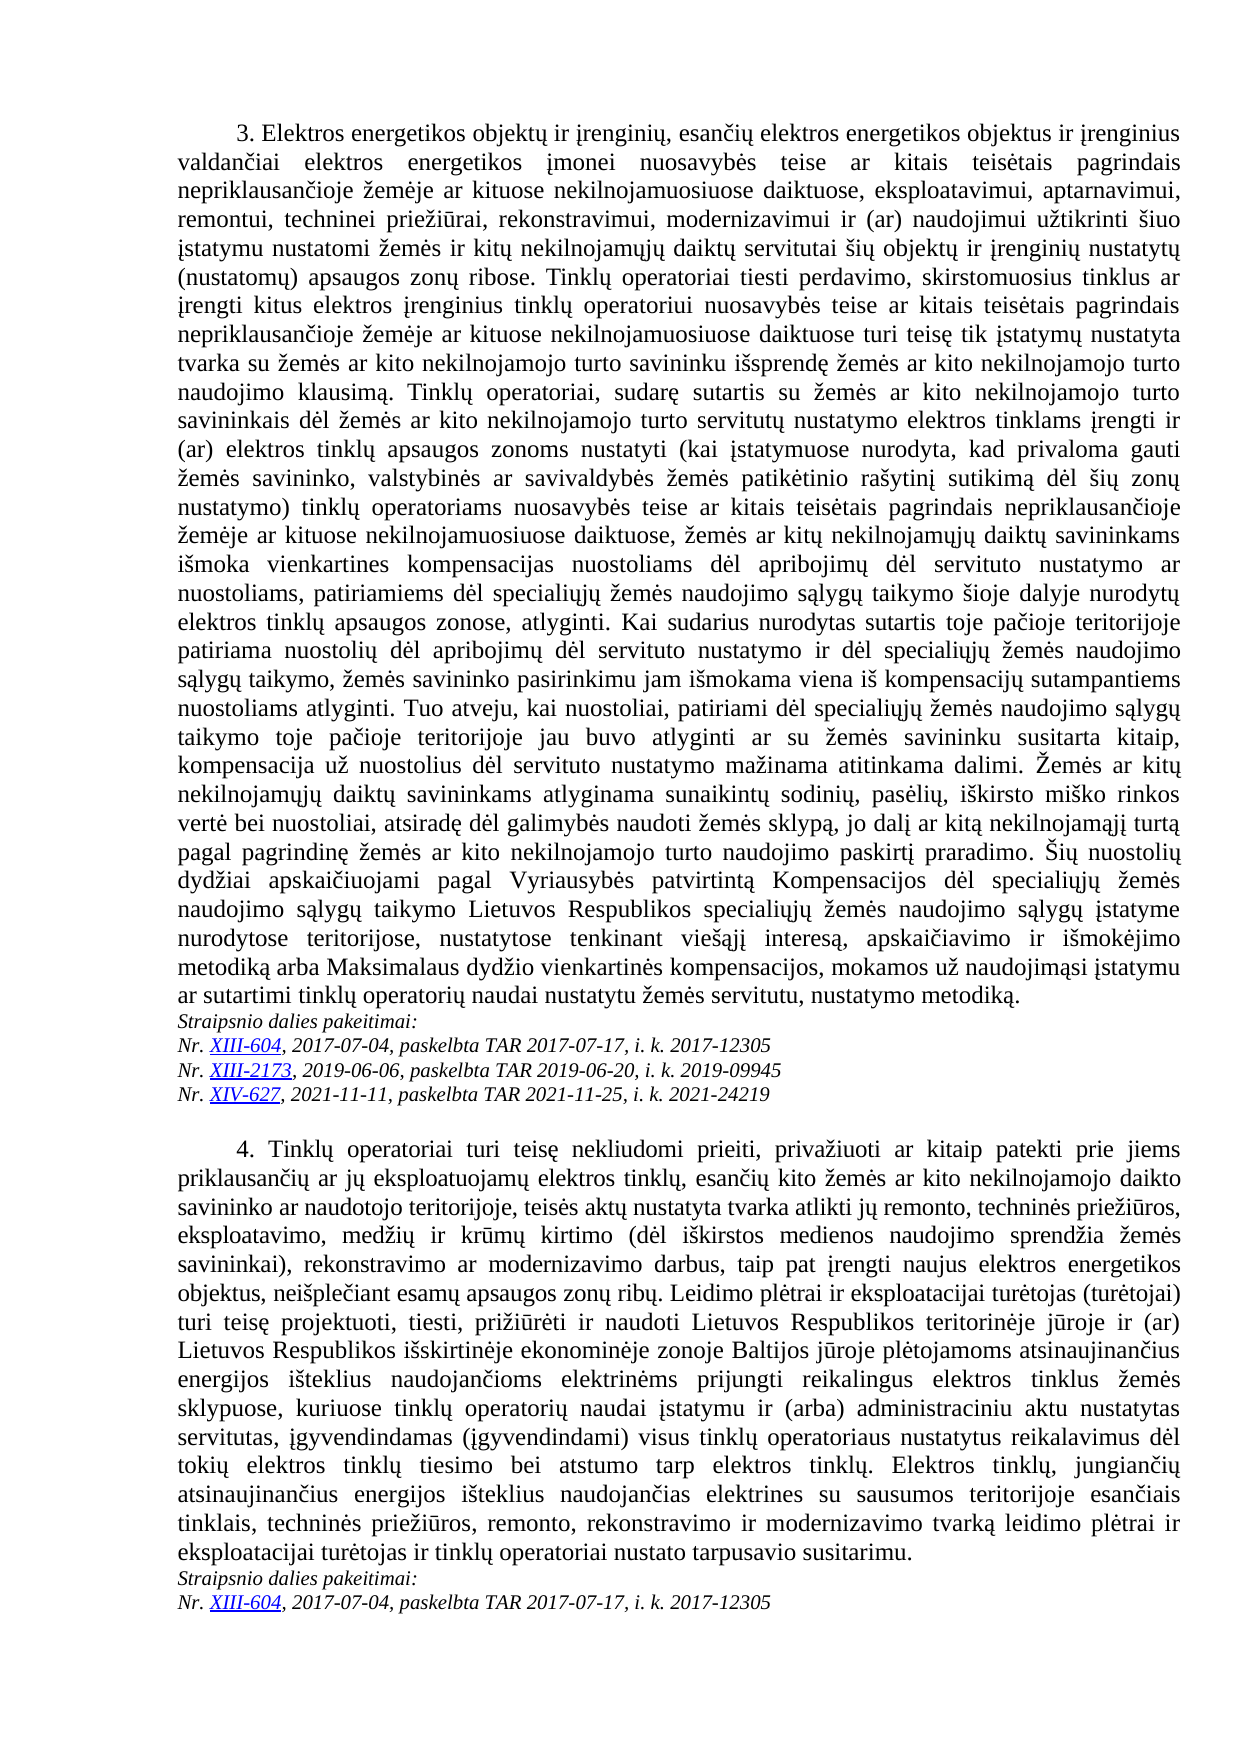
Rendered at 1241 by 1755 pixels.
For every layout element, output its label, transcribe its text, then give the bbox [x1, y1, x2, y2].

text Straipsnio dalies pakeitimai: [177, 1566, 1181, 1590]
text 3. Elektros energetikos objektų ir įrenginių, esančių elektros energetikos objektus ir įrenginius valdančiai elektros energetikos įmonei nuosavybės teise ar kitais teisėtais pagrindais nepriklausančioje žemėje ar kituose nekilnojamuosiuose daiktuose, eksploatavimui, aptarnavimui, remontui, techninei priežiūrai, rekonstravimui, modernizavimui ir (ar) naudojimui užtikrinti šiuo įstatymu nustatomi žemės ir kitų nekilnojamųjų daiktų servitutai šių objektų ir įrenginių nustatytų (nustatomų) apsaugos zonų ribose. Tinklų operatoriai tiesti perdavimo, skirstomuosius tinklus ar įrengti kitus elektros įrenginius tinklų operatoriui nuosavybės teise ar kitais teisėtais pagrindais nepriklausančioje žemėje ar kituose nekilnojamuosiuose daiktuose turi teisę tik įstatymų nustatyta tvarka su žemės ar kito nekilnojamojo turto savininku išsprendę žemės ar kito nekilnojamojo turto naudojimo klausimą. Tinklų operatoriai, sudarę sutartis su žemės ar kito nekilnojamojo turto savininkais dėl žemės ar kito nekilnojamojo turto servitutų nustatymo elektros tinklams įrengti ir (ar) elektros tinklų apsaugos zonoms nustatyti (kai įstatymuose nurodyta, kad privaloma gauti žemės savininko, valstybinės ar savivaldybės žemės patikėtinio rašytinį sutikimą dėl šių zonų nustatymo) tinklų operatoriams nuosavybės teise ar kitais teisėtais pagrindais nepriklausančioje žemėje ar kituose nekilnojamuosiuose daiktuose, žemės ar kitų nekilnojamųjų daiktų savininkams išmoka vienkartines kompensacijas nuostoliams dėl apribojimų dėl servituto nustatymo ar nuostoliams, patiriamiems dėl specialiųjų žemės naudojimo sąlygų taikymo šioje dalyje nurodytų elektros tinklų apsaugos zonose, atlyginti. Kai sudarius nurodytas sutartis toje pačioje teritorijoje patiriama nuostolių dėl apribojimų dėl servituto nustatymo ir dėl specialiųjų žemės naudojimo sąlygų taikymo, žemės savininko pasirinkimu jam išmokama viena iš kompensacijų sutampantiems nuostoliams atlyginti. Tuo atveju, kai nuostoliai, patiriami dėl specialiųjų žemės naudojimo sąlygų taikymo toje pačioje teritorijoje jau buvo atlyginti ar su žemės savininku susitarta kitaip, kompensacija už nuostolius dėl servituto nustatymo mažinama atitinkama dalimi. Žemės ar kitų nekilnojamųjų daiktų savininkams atlyginama sunaikintų sodinių, pasėlių, iškirsto miško rinkos vertė bei nuostoliai, atsiradę dėl galimybės naudoti žemės sklypą, jo dalį ar kitą nekilnojamąjį turtą pagal pagrindinę žemės ar kito nekilnojamojo turto naudojimo paskirtį praradimo. Šių nuostolių dydžiai apskaičiuojami pagal Vyriausybės patvirtintą Kompensacijos dėl specialiųjų žemės naudojimo sąlygų taikymo Lietuvos Respublikos specialiųjų žemės naudojimo sąlygų įstatyme nurodytose teritorijose, nustatytose tenkinant viešąjį interesą, apskaičiavimo ir išmokėjimo metodiką arba Maksimalaus dydžio vienkartinės kompensacijos, mokamos už naudojimąsi įstatymu ar sutartimi tinklų operatorių naudai nustatytu žemės servitutu, nustatymo metodiką. [177, 118, 1181, 1009]
text Straipsnio dalies pakeitimai: [177, 1009, 1181, 1033]
text Nr. XIII-2173, 2019-06-06, paskelbta TAR 2019-06-20, i. k. 2019-09945 [177, 1057, 1181, 1082]
text Nr. XIII-604, 2017-07-04, paskelbta TAR 2017-07-17, i. k. 2017-12305 [177, 1033, 1181, 1057]
text Nr. XIII-604, 2017-07-04, paskelbta TAR 2017-07-17, i. k. 2017-12305 [177, 1590, 1181, 1614]
text 4. Tinklų operatoriai turi teisę nekliudomi prieiti, privažiuoti ar kitaip patekti prie jiems priklausančių ar jų eksploatuojamų elektros tinklų, esančių kito žemės ar kito nekilnojamojo daikto savininko ar naudotojo teritorijoje, teisės aktų nustatyta tvarka atlikti jų remonto, techninės priežiūros, eksploatavimo, medžių ir krūmų kirtimo (dėl iškirstos medienos naudojimo sprendžia žemės savininkai), rekonstravimo ar modernizavimo darbus, taip pat įrengti naujus elektros energetikos objektus, neišplečiant esamų apsaugos zonų ribų. Leidimo plėtrai ir eksploatacijai turėtojas (turėtojai) turi teisę projektuoti, tiesti, prižiūrėti ir naudoti Lietuvos Respublikos teritorinėje jūroje ir (ar) Lietuvos Respublikos išskirtinėje ekonominėje zonoje Baltijos jūroje plėtojamoms atsinaujinančius energijos išteklius naudojančioms elektrinėms prijungti reikalingus elektros tinklus žemės sklypuose, kuriuose tinklų operatorių naudai įstatymu ir (arba) administraciniu aktu nustatytas servitutas, įgyvendindamas (įgyvendindami) visus tinklų operatoriaus nustatytus reikalavimus dėl tokių elektros tinklų tiesimo bei atstumo tarp elektros tinklų. Elektros tinklų, jungiančių atsinaujinančius energijos išteklius naudojančias elektrines su sausumos teritorijoje esančiais tinklais, techninės priežiūros, remonto, rekonstravimo ir modernizavimo tvarką leidimo plėtrai ir eksploatacijai turėtojas ir tinklų operatoriai nustato tarpusavio susitarimu. [177, 1134, 1181, 1566]
text Nr. XIV-627, 2021-11-11, paskelbta TAR 2021-11-25, i. k. 2021-24219 [177, 1082, 1181, 1106]
